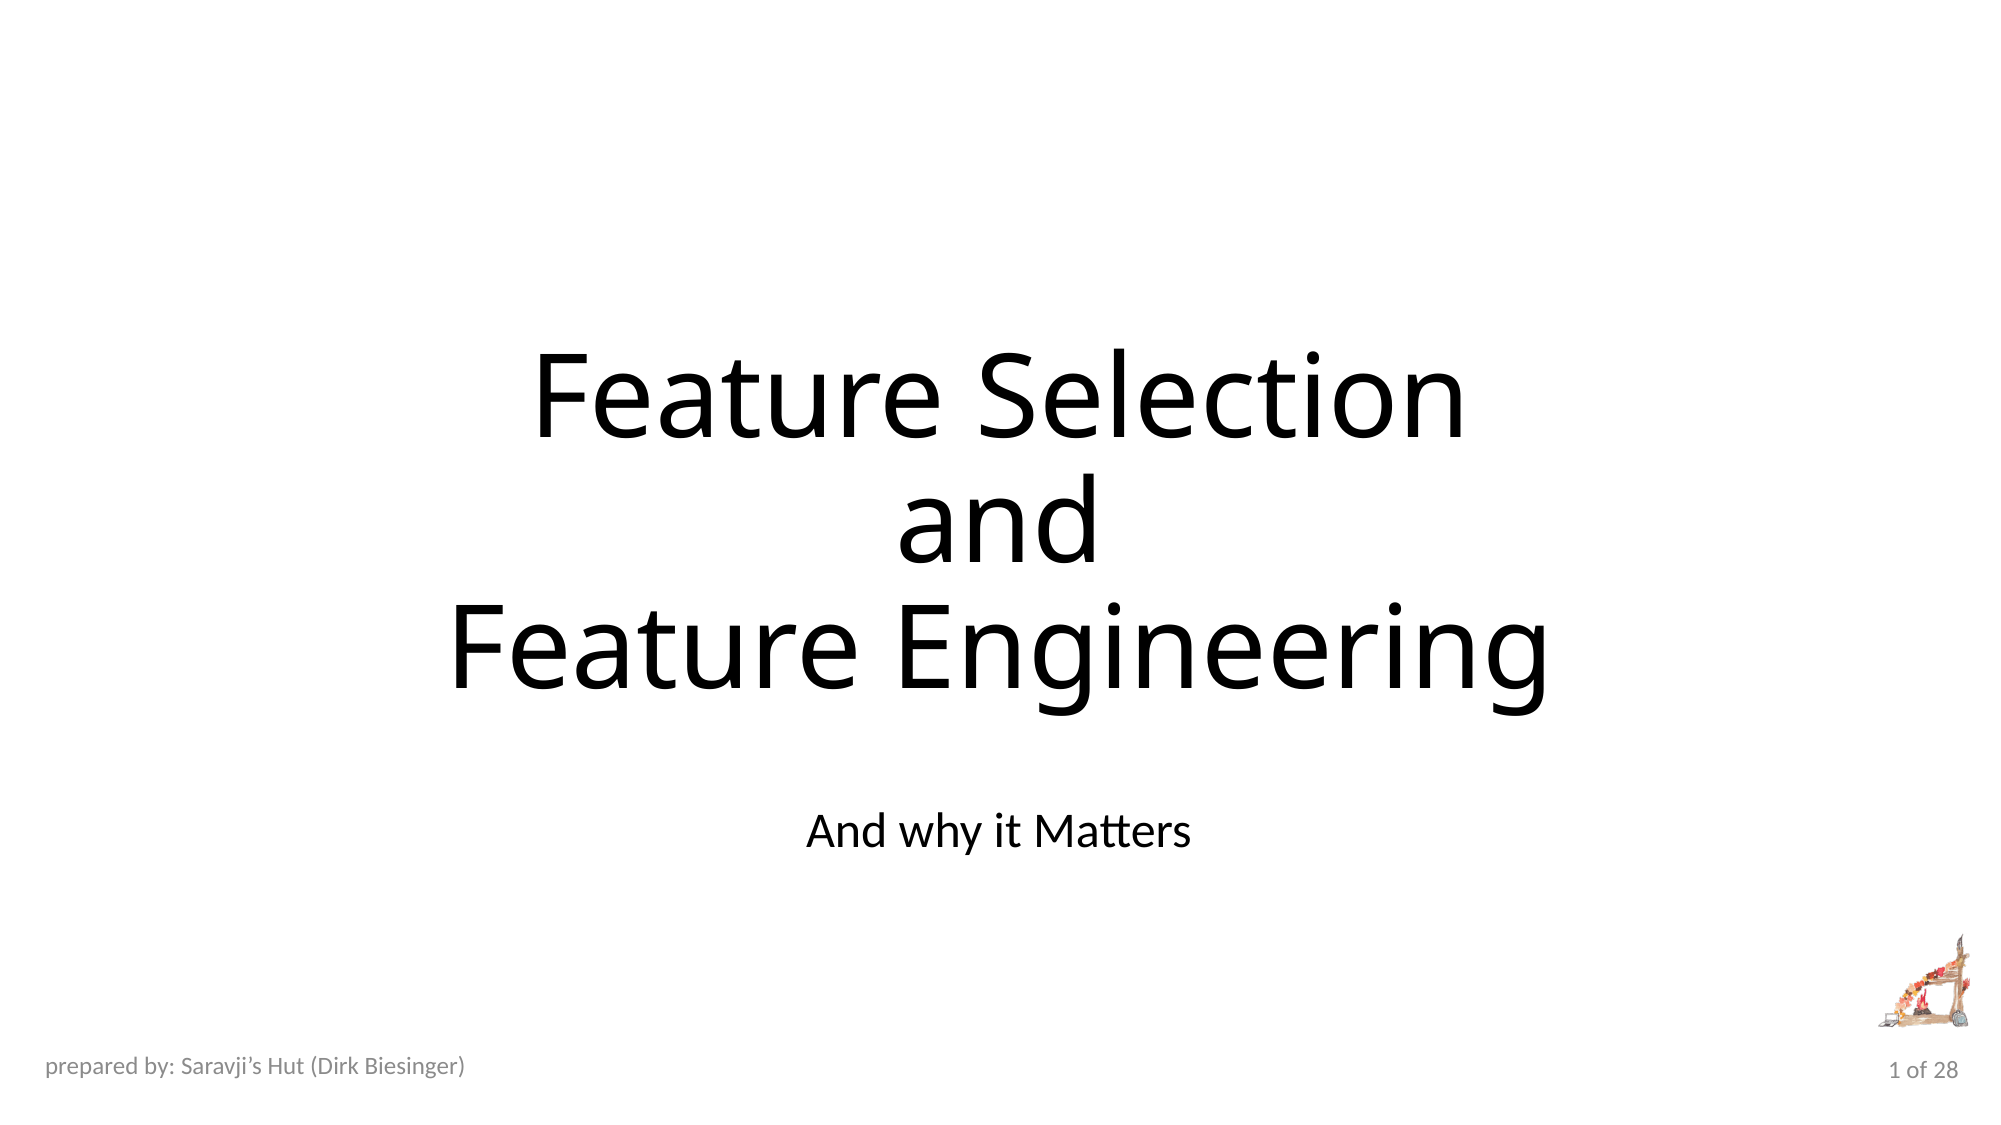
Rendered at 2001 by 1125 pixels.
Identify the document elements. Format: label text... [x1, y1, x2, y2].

title Feature Selection and Feature Engineering [249, 329, 1750, 721]
picture [1853, 908, 1996, 1050]
subtitle And why it Matters [248, 796, 1749, 1069]
